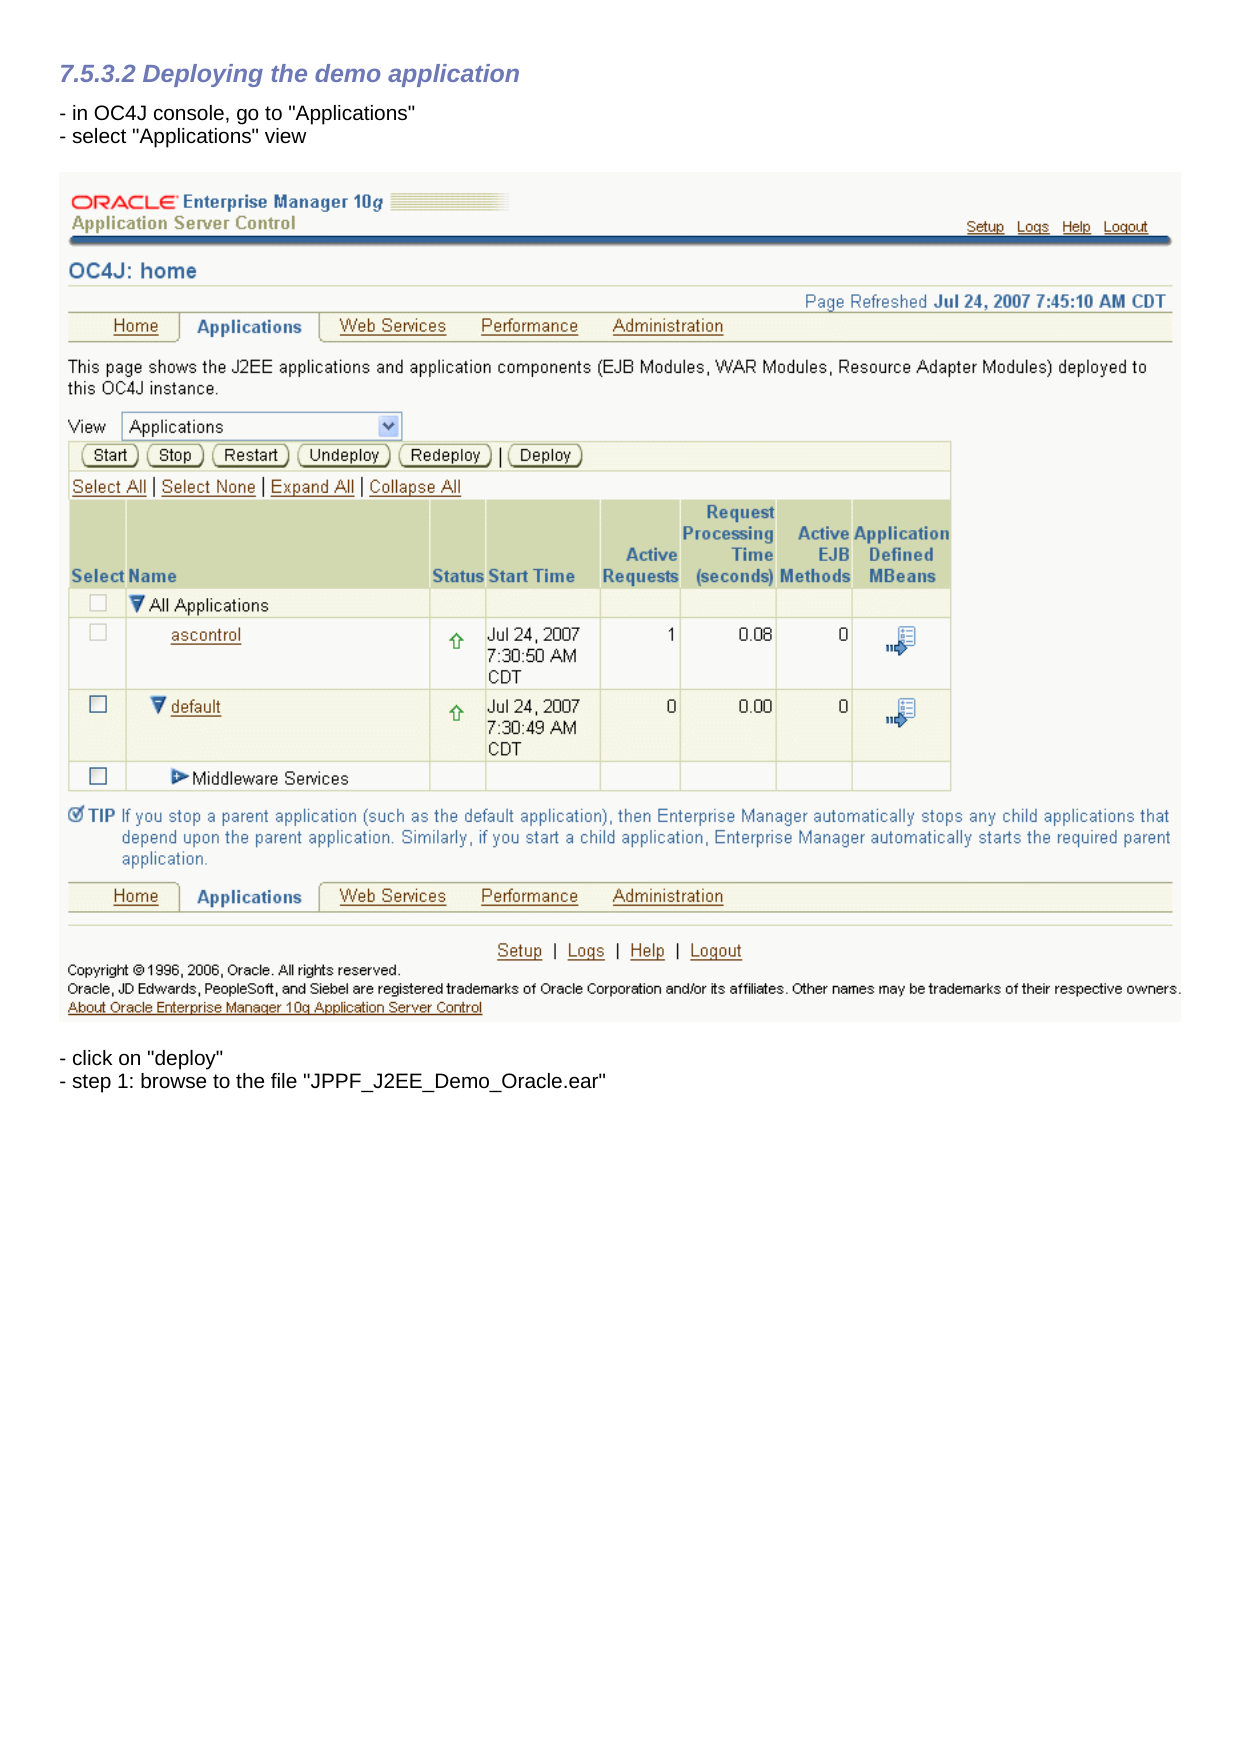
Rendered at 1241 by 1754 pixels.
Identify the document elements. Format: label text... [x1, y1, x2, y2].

text - in OC4J console, go to "Applications" [59, 100, 1181, 124]
text - step 1: browse to the file "JPPF_J2EE_Demo_Oracle.ear" [59, 1069, 1181, 1093]
subtitle Deploying the demo application [59, 59, 1181, 88]
picture [59, 172, 1182, 1022]
text - select "Applications" view [59, 124, 1181, 148]
text - click on "deploy" [59, 1045, 1181, 1069]
